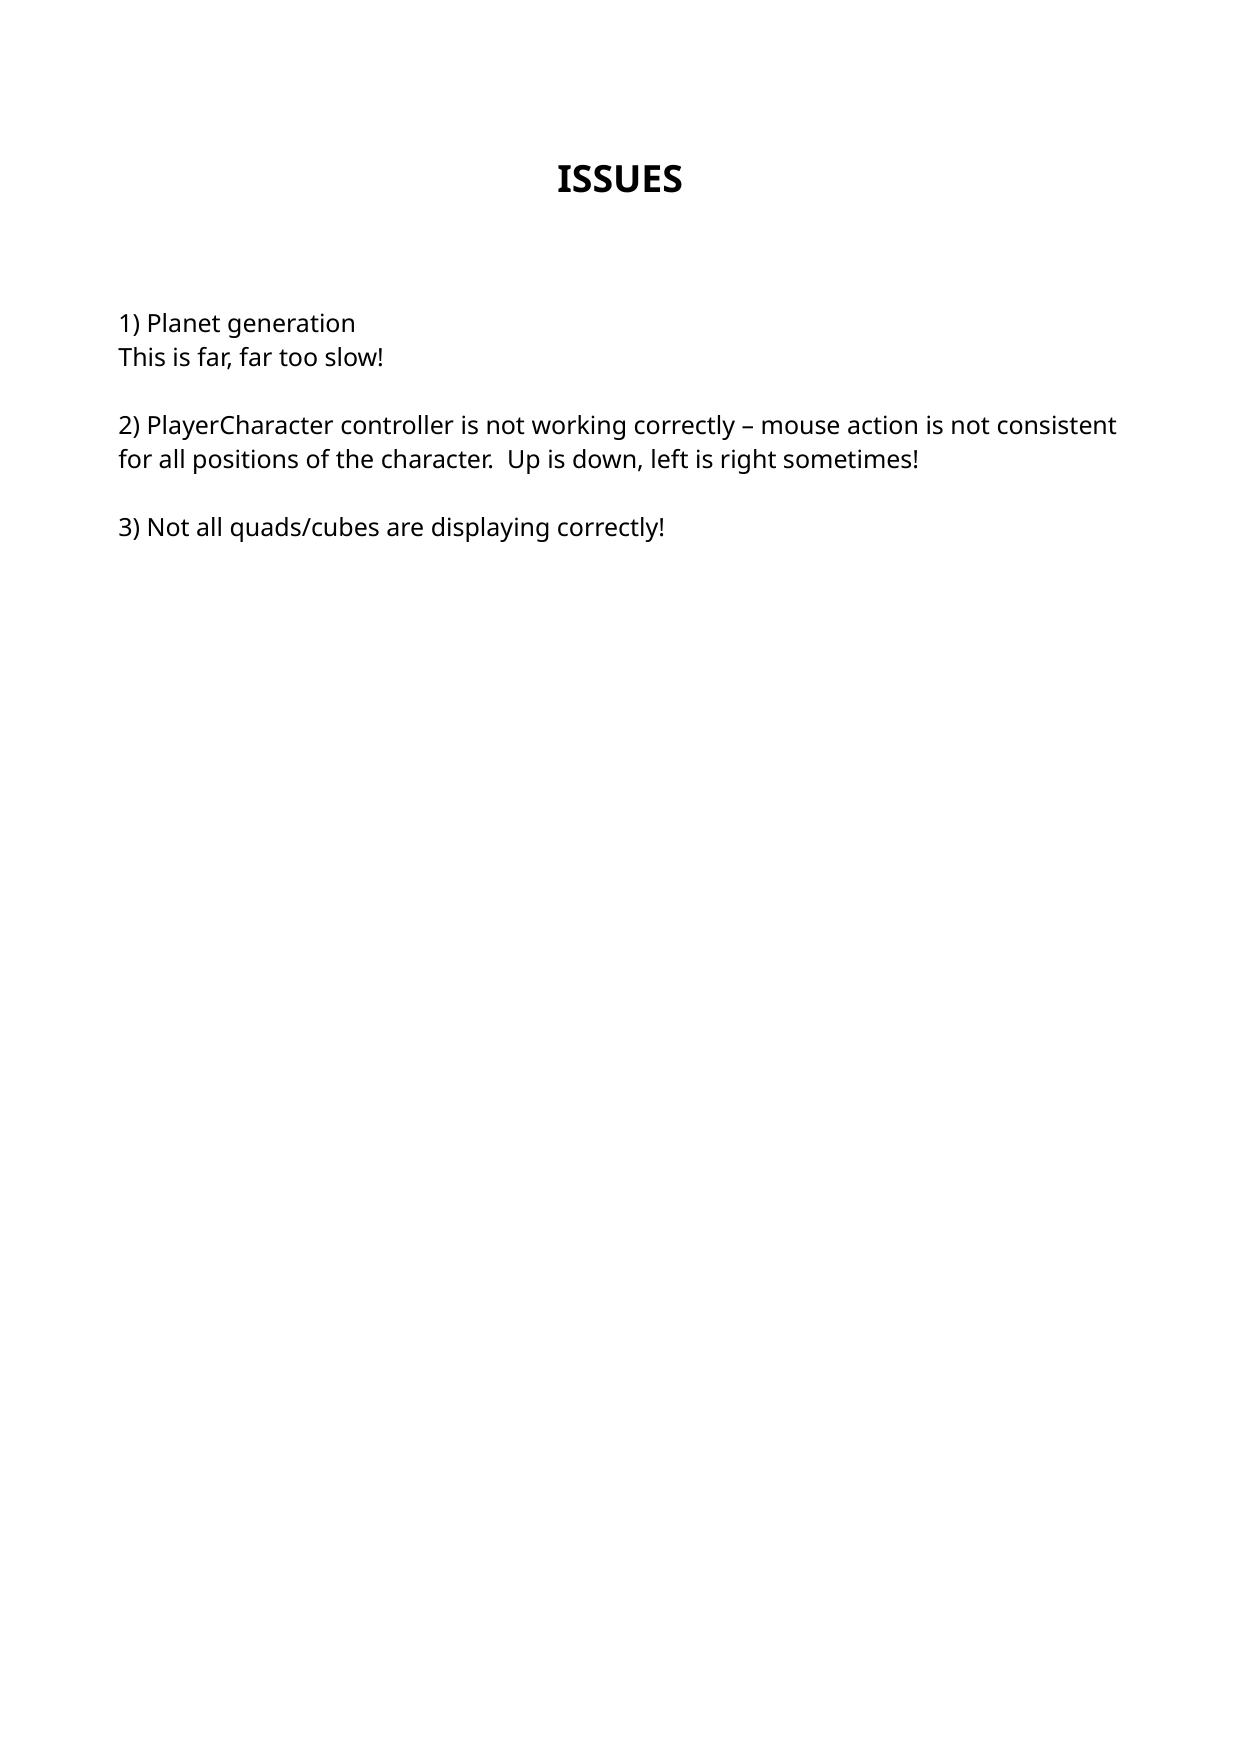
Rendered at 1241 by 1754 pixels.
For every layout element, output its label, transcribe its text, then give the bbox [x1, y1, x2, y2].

text 3) Not all quads/cubes are displaying correctly! [118, 510, 1122, 544]
text 1) Planet generation [118, 305, 1122, 339]
text 2) PlayerCharacter controller is not working correctly – mouse action is not consistent for all positions of the character. Up is down, left is right sometimes! [118, 408, 1122, 476]
text This is far, far too slow! [118, 339, 1122, 373]
text ISSUES [118, 152, 1122, 203]
